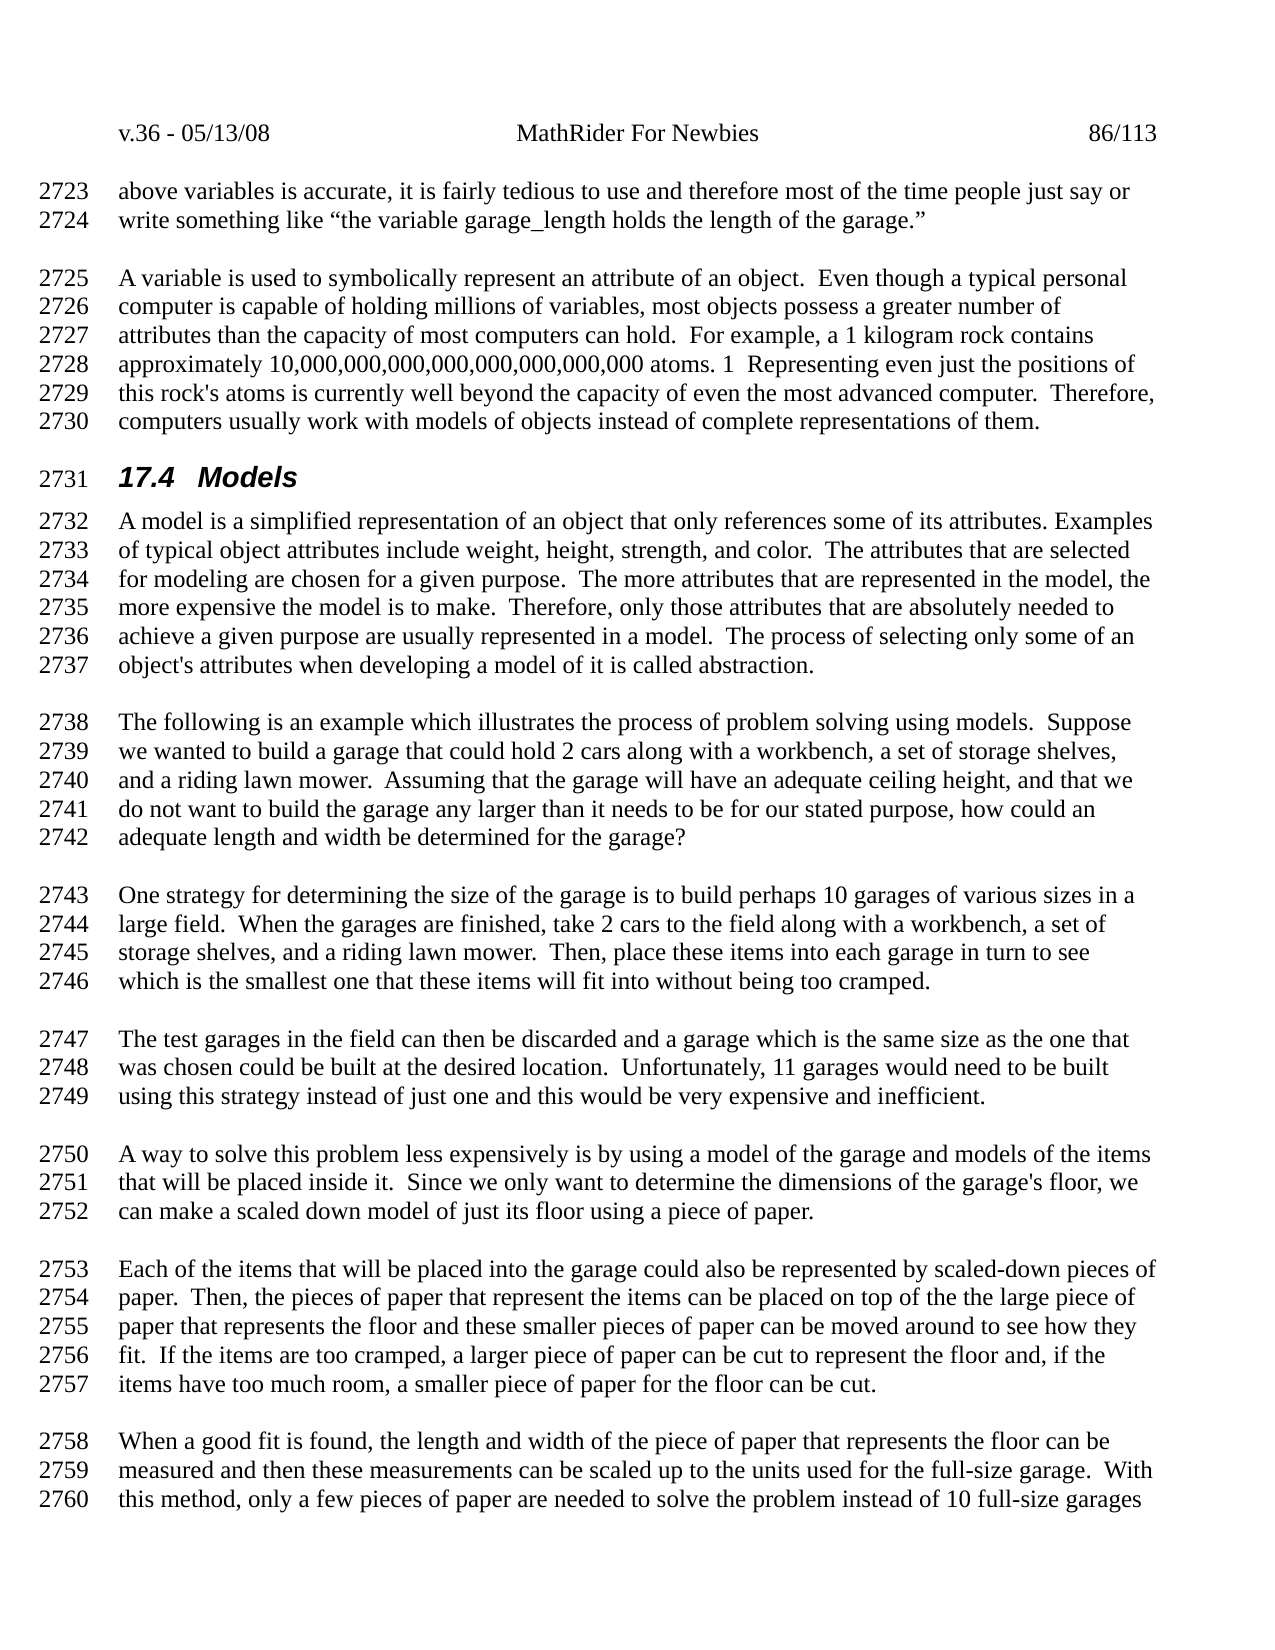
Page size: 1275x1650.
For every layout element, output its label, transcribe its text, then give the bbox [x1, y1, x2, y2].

text When a good fit is found, the length and width of the piece of paper that represents the floor can be measured and then these measurements can be scaled up to the units used for the full-size garage. With this method, only a few pieces of paper are needed to solve the problem instead of 10 full-size garages [118, 1426, 1157, 1512]
text One strategy for determining the size of the garage is to build perhaps 10 garages of various sizes in a large field. When the garages are finished, take 2 cars to the field along with a workbench, a set of storage shelves, and a riding lawn mower. Then, place these items into each garage in turn to see which is the smallest one that these items will fit into without being too cramped. [118, 880, 1157, 995]
text A model is a simplified representation of an object that only references some of its attributes. Examples of typical object attributes include weight, height, strength, and color. The attributes that are selected for modeling are chosen for a given purpose. The more attributes that are represented in the model, the more expensive the model is to make. Therefore, only those attributes that are absolutely needed to achieve a given purpose are usually represented in a model. The process of selecting only some of an object's attributes when developing a model of it is called abstraction. [118, 506, 1157, 679]
text A way to solve this problem less expensively is by using a model of the garage and models of the items that will be placed inside it. Since we only want to determine the dimensions of the garage's floor, we can make a scaled down model of just its floor using a piece of paper. [118, 1139, 1157, 1225]
text above variables is accurate, it is fairly tedious to use and therefore most of the time people just say or write something like “the variable garage_length holds the length of the garage.” [118, 176, 1157, 234]
text The following is an example which illustrates the process of problem solving using models. Suppose we wanted to build a garage that could hold 2 cars along with a workbench, a set of storage shelves, and a riding lawn mower. Assuming that the garage will have an adequate ceiling height, and that we do not want to build the garage any larger than it needs to be for our stated purpose, how could an adequate length and width be determined for the garage? [118, 707, 1157, 851]
text Each of the items that will be placed into the garage could also be represented by scaled-down pieces of paper. Then, the pieces of paper that represent the items can be placed on top of the the large piece of paper that represents the floor and these smaller pieces of paper can be moved around to see how they fit. If the items are too cramped, a larger piece of paper can be cut to represent the floor and, if the items have too much room, a smaller piece of paper for the floor can be cut. [118, 1254, 1157, 1397]
subtitle Models [118, 460, 1157, 494]
text A variable is used to symbolically represent an attribute of an object. Even though a typical personal computer is capable of holding millions of variables, most objects possess a greater number of attributes than the capacity of most computers can hold. For example, a 1 kilogram rock contains approximately 10,000,000,000,000,000,000,000,000 atoms. 1 Representing even just the positions of this rock's atoms is currently well beyond the capacity of even the most advanced computer. Therefore, computers usually work with models of objects instead of complete representations of them. [118, 263, 1157, 435]
text The test garages in the field can then be discarded and a garage which is the same size as the one that was chosen could be built at the desired location. Unfortunately, 11 garages would need to be built using this strategy instead of just one and this would be very expensive and inefficient. [118, 1024, 1157, 1110]
